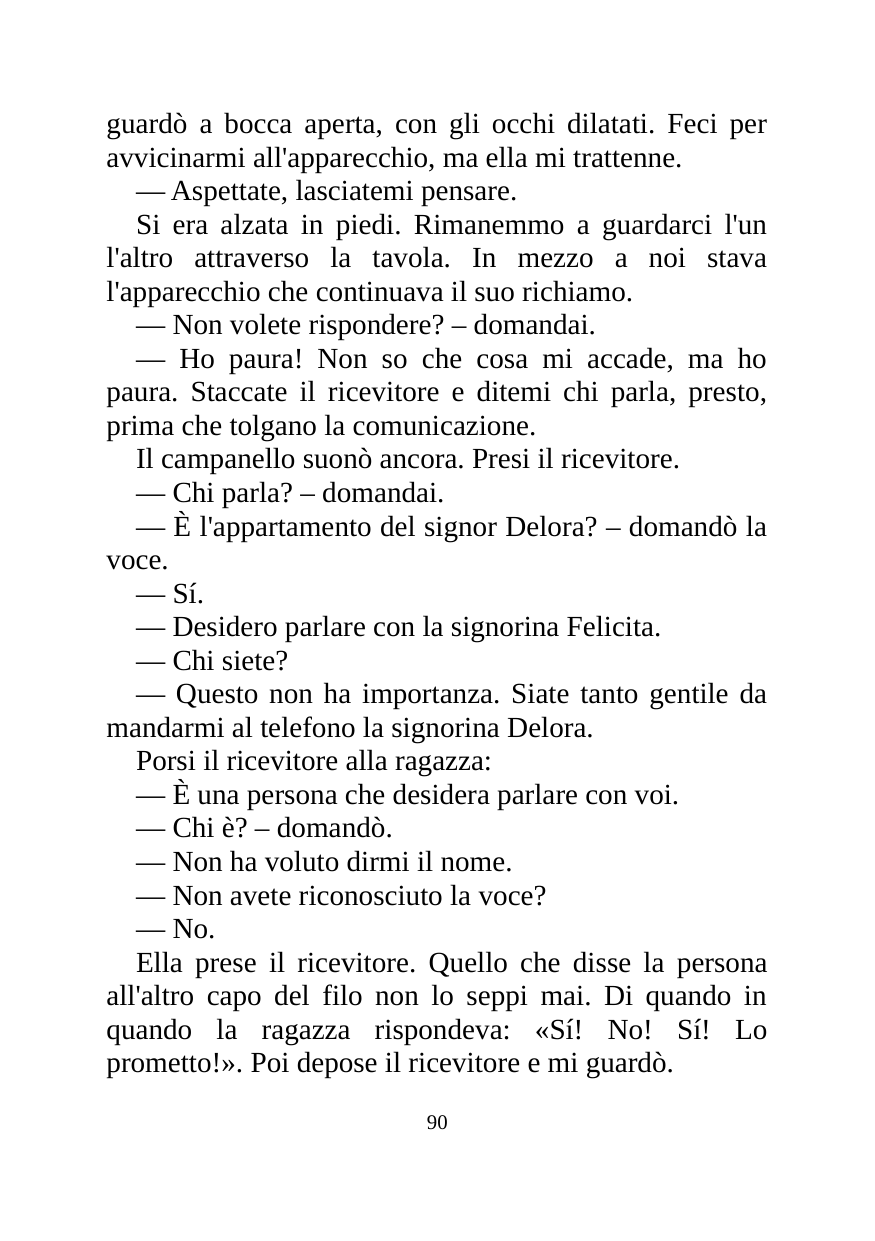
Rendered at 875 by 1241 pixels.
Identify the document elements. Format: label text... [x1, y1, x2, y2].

text guardò a bocca aperta, con gli occhi dilatati. Feci per avvicinarmi all'apparecchio, ma ella mi trattenne. [106, 106, 768, 173]
text — Sí. [106, 576, 768, 609]
text — È l'appartamento del signor Delora? – domandò la voce. [106, 509, 768, 576]
text — Ho paura! Non so che cosa mi accade, ma ho paura. Staccate il ricevitore e ditemi chi parla, presto, prima che tolgano la comunicazione. [106, 341, 768, 442]
text — No. [106, 911, 768, 945]
text Porsi il ricevitore alla ragazza: [106, 743, 768, 777]
text — Desidero parlare con la signorina Felicita. [106, 609, 768, 643]
text — È una persona che desidera parlare con voi. [106, 777, 768, 811]
text — Non ha voluto dirmi il nome. [106, 844, 768, 878]
text — Questo non ha importanza. Siate tanto gentile da mandarmi al telefono la signorina Delora. [106, 676, 768, 743]
text Ella prese il ricevitore. Quello che disse la persona all'altro capo del filo non lo seppi mai. Di quando in quando la ragazza rispondeva: «Sí! No! Sí! Lo prometto!». Poi depose il ricevitore e mi guardò. [106, 945, 768, 1079]
text Si era alzata in piedi. Rimanemmo a guardarci l'un l'altro attraverso la tavola. In mezzo a noi stava l'apparecchio che continuava il suo richiamo. [106, 207, 768, 307]
text — Chi è? – domandò. [106, 811, 768, 844]
text — Non avete riconosciuto la voce? [106, 878, 768, 911]
text — Chi parla? – domandai. [106, 475, 768, 509]
text Il campanello suonò ancora. Presi il ricevitore. [106, 442, 768, 475]
text — Aspettate, lasciatemi pensare. [106, 173, 768, 207]
text — Chi siete? [106, 643, 768, 676]
text — Non volete rispondere? – domandai. [106, 307, 768, 341]
